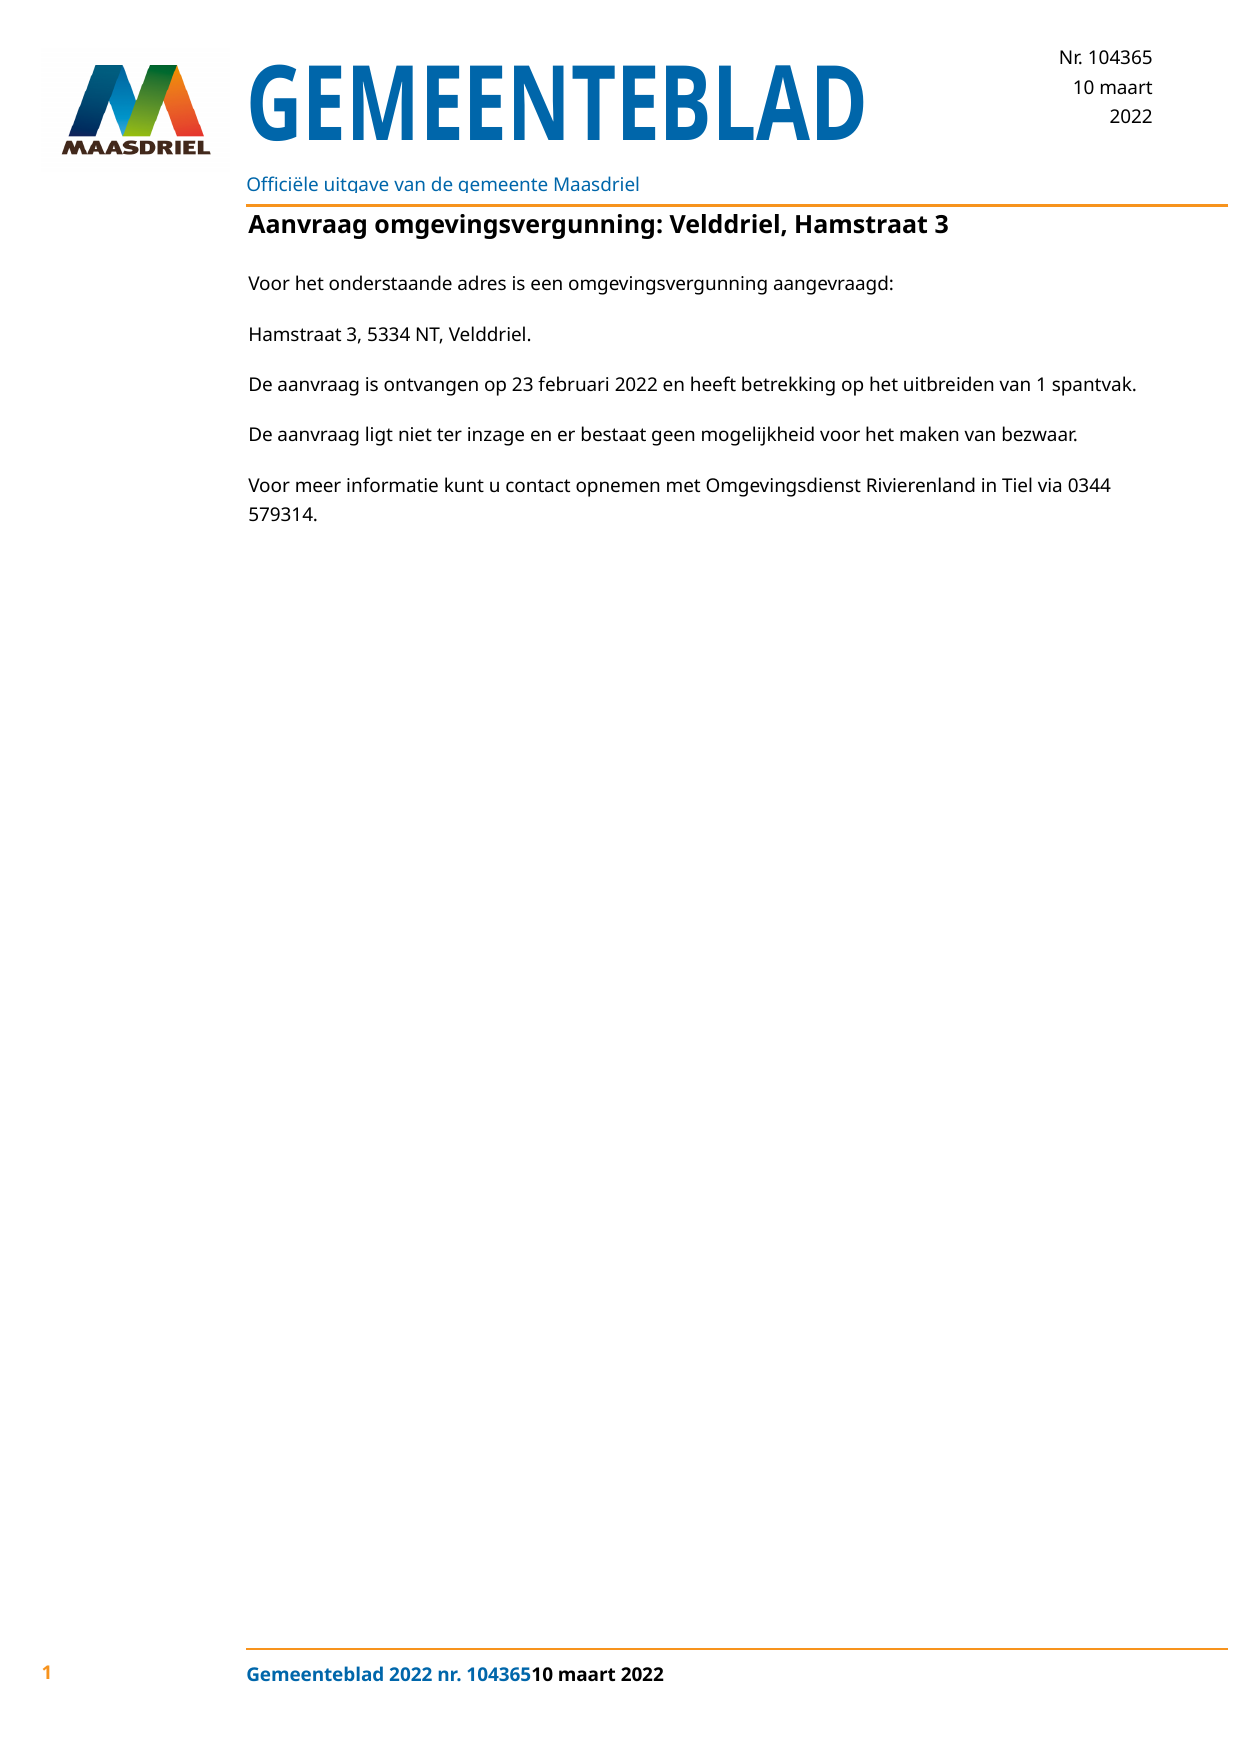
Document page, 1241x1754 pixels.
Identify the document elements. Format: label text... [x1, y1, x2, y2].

text Voor het onderstaande adres is een omgevingsvergunning aangevraagd: [248, 270, 1152, 296]
text Voor meer informatie kunt u contact opnemen met Omgevingsdienst Rivierenland in Tiel via 0344 579314. [248, 472, 1152, 527]
text De aanvraag is ontvangen op 23 februari 2022 en heeft betrekking op het uitbreiden van 1 spantvak. [248, 371, 1152, 397]
text De aanvraag ligt niet ter inzage en er bestaat geen mogelijkheid voor het maken van bezwaar. [248, 422, 1152, 447]
text Aanvraag omgevingsvergunning: Velddriel, Hamstraat 3 [248, 207, 1152, 241]
text Hamstraat 3, 5334 NT, Velddriel. [248, 321, 1152, 346]
picture [41, 47, 231, 172]
